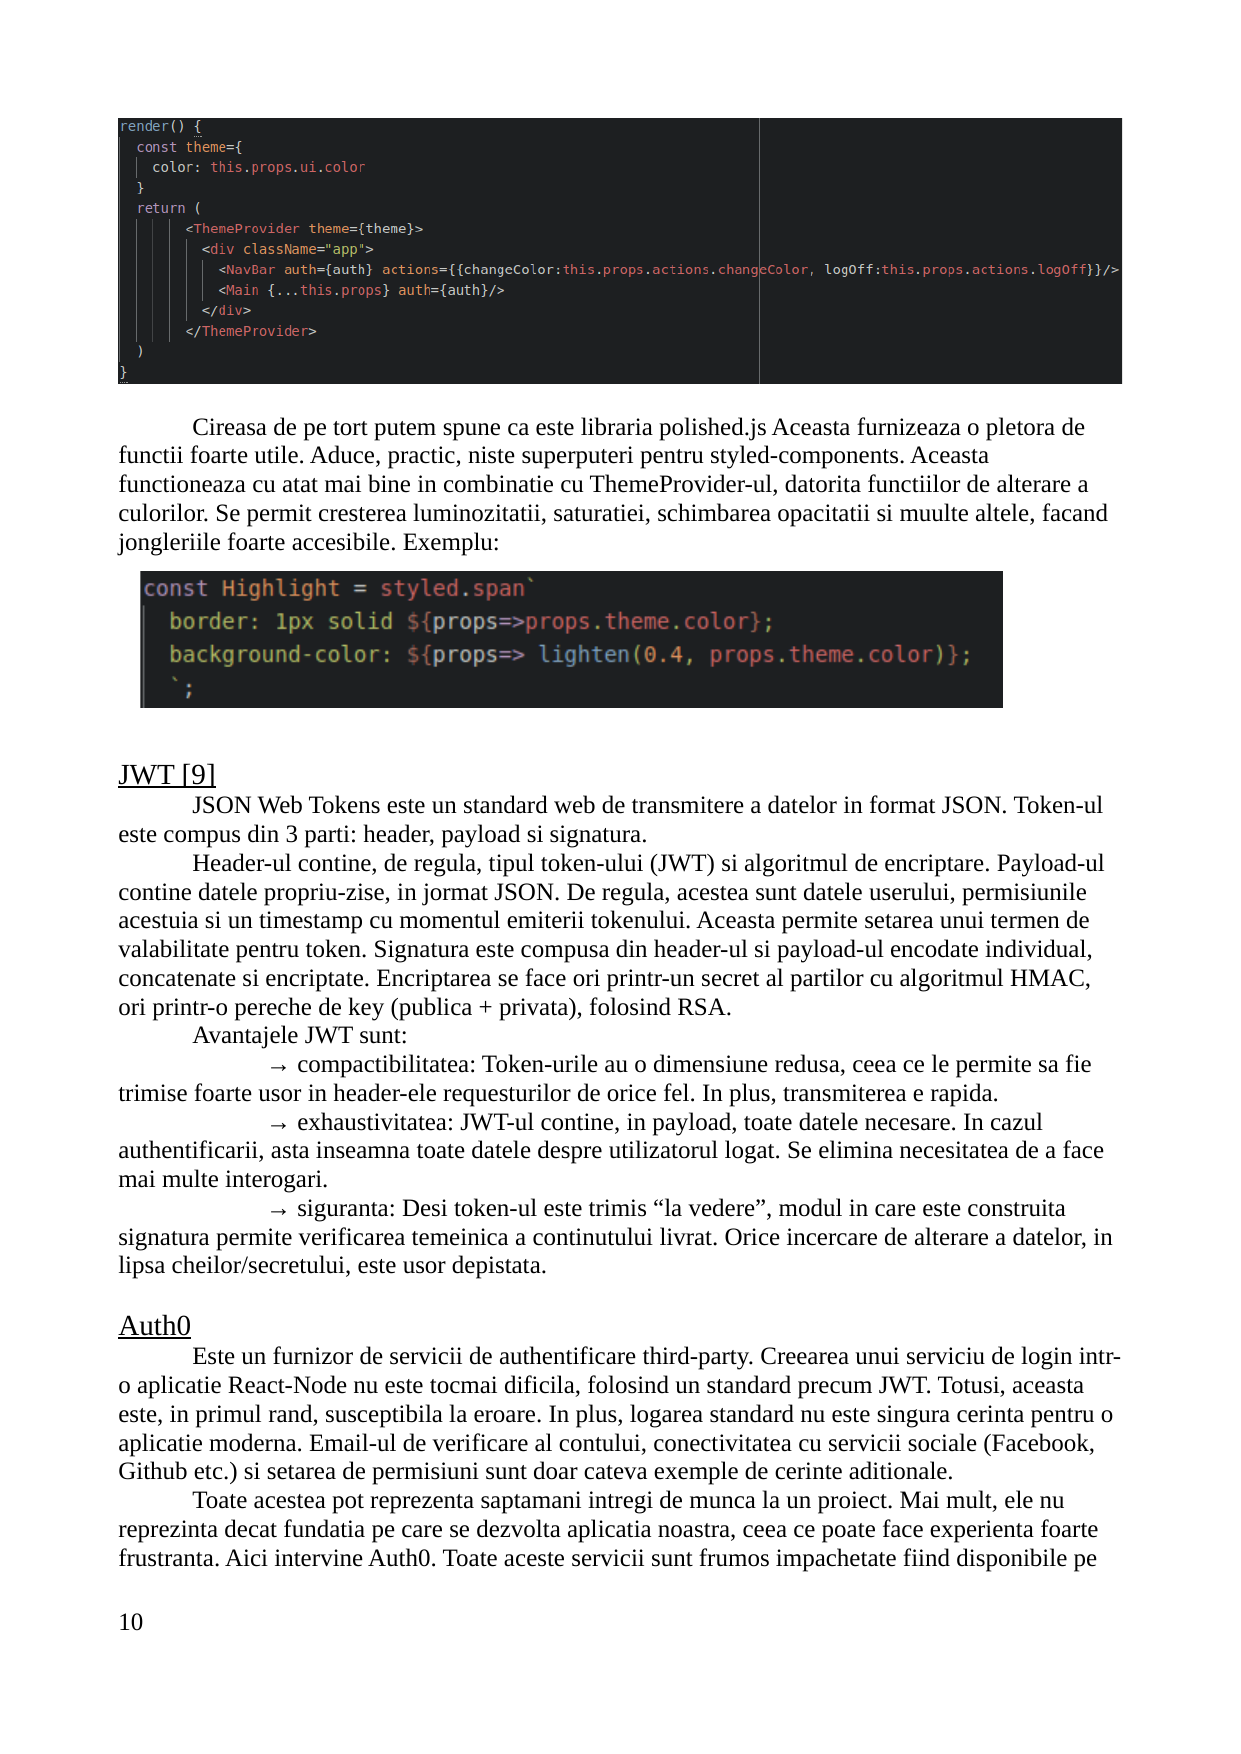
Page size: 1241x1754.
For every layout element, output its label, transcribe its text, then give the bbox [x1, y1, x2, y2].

text Auth0 [118, 1308, 1122, 1341]
text → siguranta: Desi token-ul este trimis “la vedere”, modul in care este construita signatura permite verificarea temeinica a continutului livrat. Orice incercare de alterare a datelor, in lipsa cheilor/secretului, este usor depistata. [118, 1193, 1122, 1279]
text Header-ul contine, de regula, tipul token-ului (JWT) si algoritmul de encriptare. Payload-ul contine datele propriu-zise, in jormat JSON. De regula, acestea sunt datele userului, permisiunile acestuia si un timestamp cu momentul emiterii tokenului. Aceasta permite setarea unui termen de valabilitate pentru token. Signatura este compusa din header-ul si payload-ul encodate individual, concatenate si encriptate. Encriptarea se face ori printr-un secret al partilor cu algoritmul HMAC, ori printr-o pereche de key (publica + privata), folosind RSA. [118, 848, 1122, 1020]
text JWT [9] [118, 757, 1122, 790]
text JSON Web Tokens este un standard web de transmitere a datelor in format JSON. Token-ul este compus din 3 parti: header, payload si signatura. [118, 790, 1122, 848]
picture [118, 118, 1123, 384]
text Toate acestea pot reprezenta saptamani intregi de munca la un proiect. Mai mult, ele nu reprezinta decat fundatia pe care se dezvolta aplicatia noastra, ceea ce poate face experienta foarte frustranta. Aici intervine Auth0. Toate aceste servicii sunt frumos impachetate fiind disponibile pe [118, 1485, 1122, 1571]
text Cireasa de pe tort putem spune ca este libraria polished.js Aceasta furnizeaza o pletora de functii foarte utile. Aduce, practic, niste superputeri pentru styled-components. Aceasta functioneaza cu atat mai bine in combinatie cu ThemeProvider-ul, datorita functiilor de alterare a culorilor. Se permit cresterea luminozitatii, saturatiei, schimbarea opacitatii si muulte altele, facand jongleriile foarte accesibile. Exemplu: [118, 412, 1122, 556]
text Este un furnizor de servicii de authentificare third-party. Creearea unui serviciu de login intr-o aplicatie React-Node nu este tocmai dificila, folosind un standard precum JWT. Totusi, aceasta este, in primul rand, susceptibila la eroare. In plus, logarea standard nu este singura cerinta pentru o aplicatie moderna. Email-ul de verificare al contului, conectivitatea cu servicii sociale (Facebook, Github etc.) si setarea de permisiuni sunt doar cateva exemple de cerinte aditionale. [118, 1341, 1122, 1485]
picture [140, 571, 1003, 708]
text → compactibilitatea: Token-urile au o dimensiune redusa, ceea ce le permite sa fie trimise foarte usor in header-ele requesturilor de orice fel. In plus, transmiterea e rapida. [118, 1049, 1122, 1107]
text → exhaustivitatea: JWT-ul contine, in payload, toate datele necesare. In cazul authentificarii, asta inseamna toate datele despre utilizatorul logat. Se elimina necesitatea de a face mai multe interogari. [118, 1107, 1122, 1193]
text Avantajele JWT sunt: [118, 1020, 1122, 1049]
